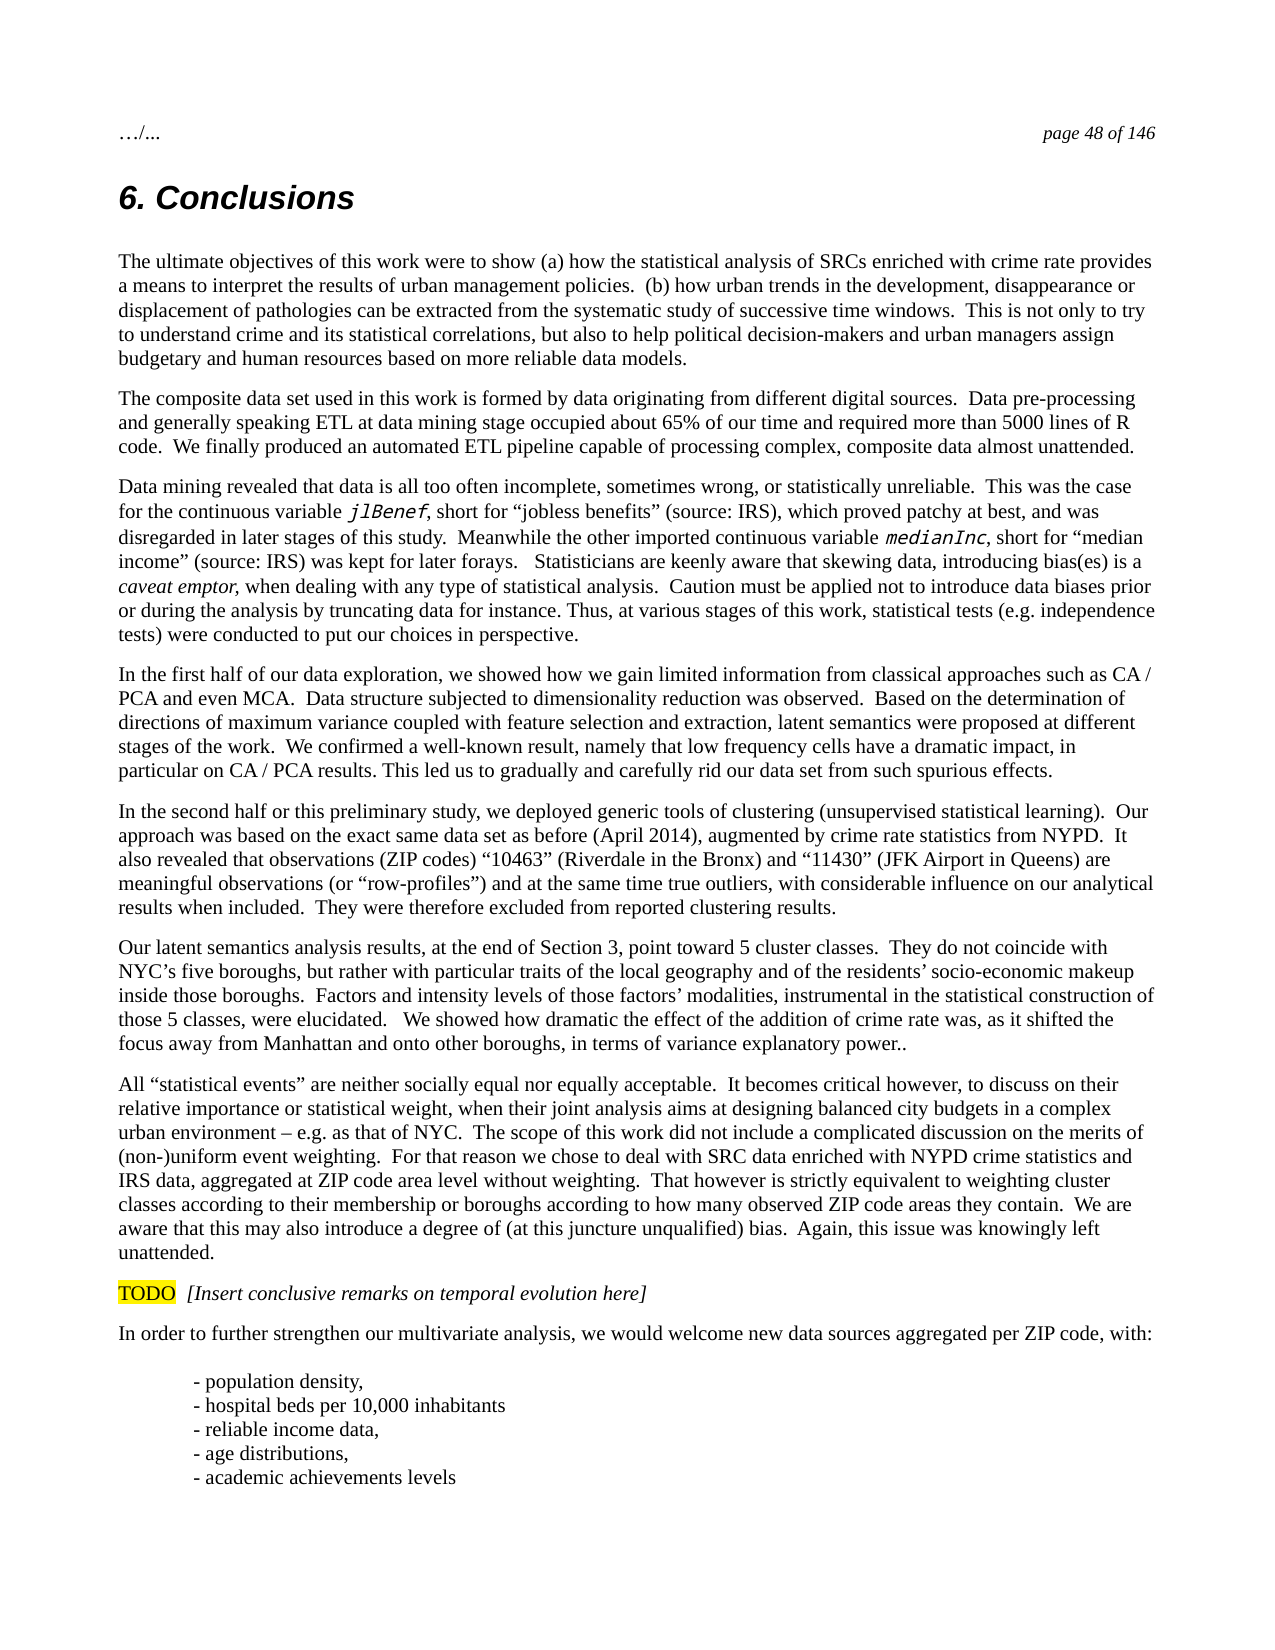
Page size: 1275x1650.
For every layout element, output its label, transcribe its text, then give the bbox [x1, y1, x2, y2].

list The ultimate objectives of this work were to show (a) how the statistical analysis of SRCs enriched with crime rate provides a means to interpret the results of urban management policies. (b) how urban trends in the development, disappearance or displacement of pathologies can be extracted from the systematic study of successive time windows. This is not only to try to understand crime and its statistical correlations, but also to help political decision-makers and urban managers assign budgetary and human resources based on more reliable data models. [118, 249, 1157, 370]
subtitle 6. Conclusions [118, 178, 1157, 217]
text Our latent semantics analysis results, at the end of Section 3, point toward 5 cluster classes. They do not coincide with NYC’s five boroughs, but rather with particular traits of the local geography and of the residents’ socio-economic makeup inside those boroughs. Factors and intensity levels of those factors’ modalities, instrumental in the statistical construction of those 5 classes, were elucidated. We showed how dramatic the effect of the addition of crime rate was, as it shifted the focus away from Manhattan and onto other boroughs, in terms of variance explanatory power.. [118, 935, 1157, 1055]
text Data mining revealed that data is all too often incomplete, sometimes wrong, or statistically unreliable. This was the case for the continuous variable jlBenef, short for “jobless benefits” (source: IRS), which proved patchy at best, and was disregarded in later stages of this study. Meanwhile the other imported continuous variable medianInc, short for “median income” (source: IRS) was kept for later forays. Statisticians are keenly aware that skewing data, introducing bias(es) is a caveat emptor, when dealing with any type of statistical analysis. Caution must be applied not to introduce data biases prior or during the analysis by truncating data for instance. Thus, at various stages of this work, statistical tests (e.g. independence tests) were conducted to put our choices in perspective. [118, 474, 1157, 646]
text In the second half or this preliminary study, we deployed generic tools of clustering (unsupervised statistical learning). Our approach was based on the exact same data set as before (April 2014), augmented by crime rate statistics from NYPD. It also revealed that observations (ZIP codes) “10463” (Riverdale in the Bronx) and “11430” (JFK Airport in Queens) are meaningful observations (or “row-profiles”) and at the same time true outliers, with considerable influence on our analytical results when included. They were therefore excluded from reported clustering results. [118, 798, 1157, 919]
text In the first half of our data exploration, we showed how we gain limited information from classical approaches such as CA / PCA and even MCA. Data structure subjected to dimensionality reduction was observed. Based on the determination of directions of maximum variance coupled with feature selection and extraction, latent semantics were proposed at different stages of the work. We confirmed a well-known result, namely that low frequency cells have a dramatic impact, in particular on CA / PCA results. This led us to gradually and carefully rid our data set from such spurious effects. [118, 662, 1157, 782]
list All “statistical events” are neither socially equal nor equally acceptable. It becomes critical however, to discuss on their relative importance or statistical weight, when their joint analysis aims at designing balanced city budgets in a complex urban environment – e.g. as that of NYC. The scope of this work did not include a complicated discussion on the merits of (non-)uniform event weighting. For that reason we chose to deal with SRC data enriched with NYPD crime statistics and IRS data, aggregated at ZIP code area level without weighting. That however is strictly equivalent to weighting cluster classes according to their membership or boroughs according to how many observed ZIP code areas they contain. We are aware that this may also introduce a degree of (at this juncture unqualified) bias. Again, this issue was knowingly left unattended. [118, 1072, 1157, 1264]
text In order to further strengthen our multivariate analysis, we would welcome new data sources aggregated per ZIP code, with: - population density, - hospital beds per 10,000 inhabitants - reliable income data, - age distributions, - academic achievements levels [118, 1321, 1157, 1489]
text TODO [Insert conclusive remarks on temporal evolution here] [118, 1280, 1157, 1304]
text The composite data set used in this work is formed by data originating from different digital sources. Data pre-processing and generally speaking ETL at data mining stage occupied about 65% of our time and required more than 5000 lines of R code. We finally produced an automated ETL pipeline capable of processing complex, composite data almost unattended. [118, 386, 1157, 458]
